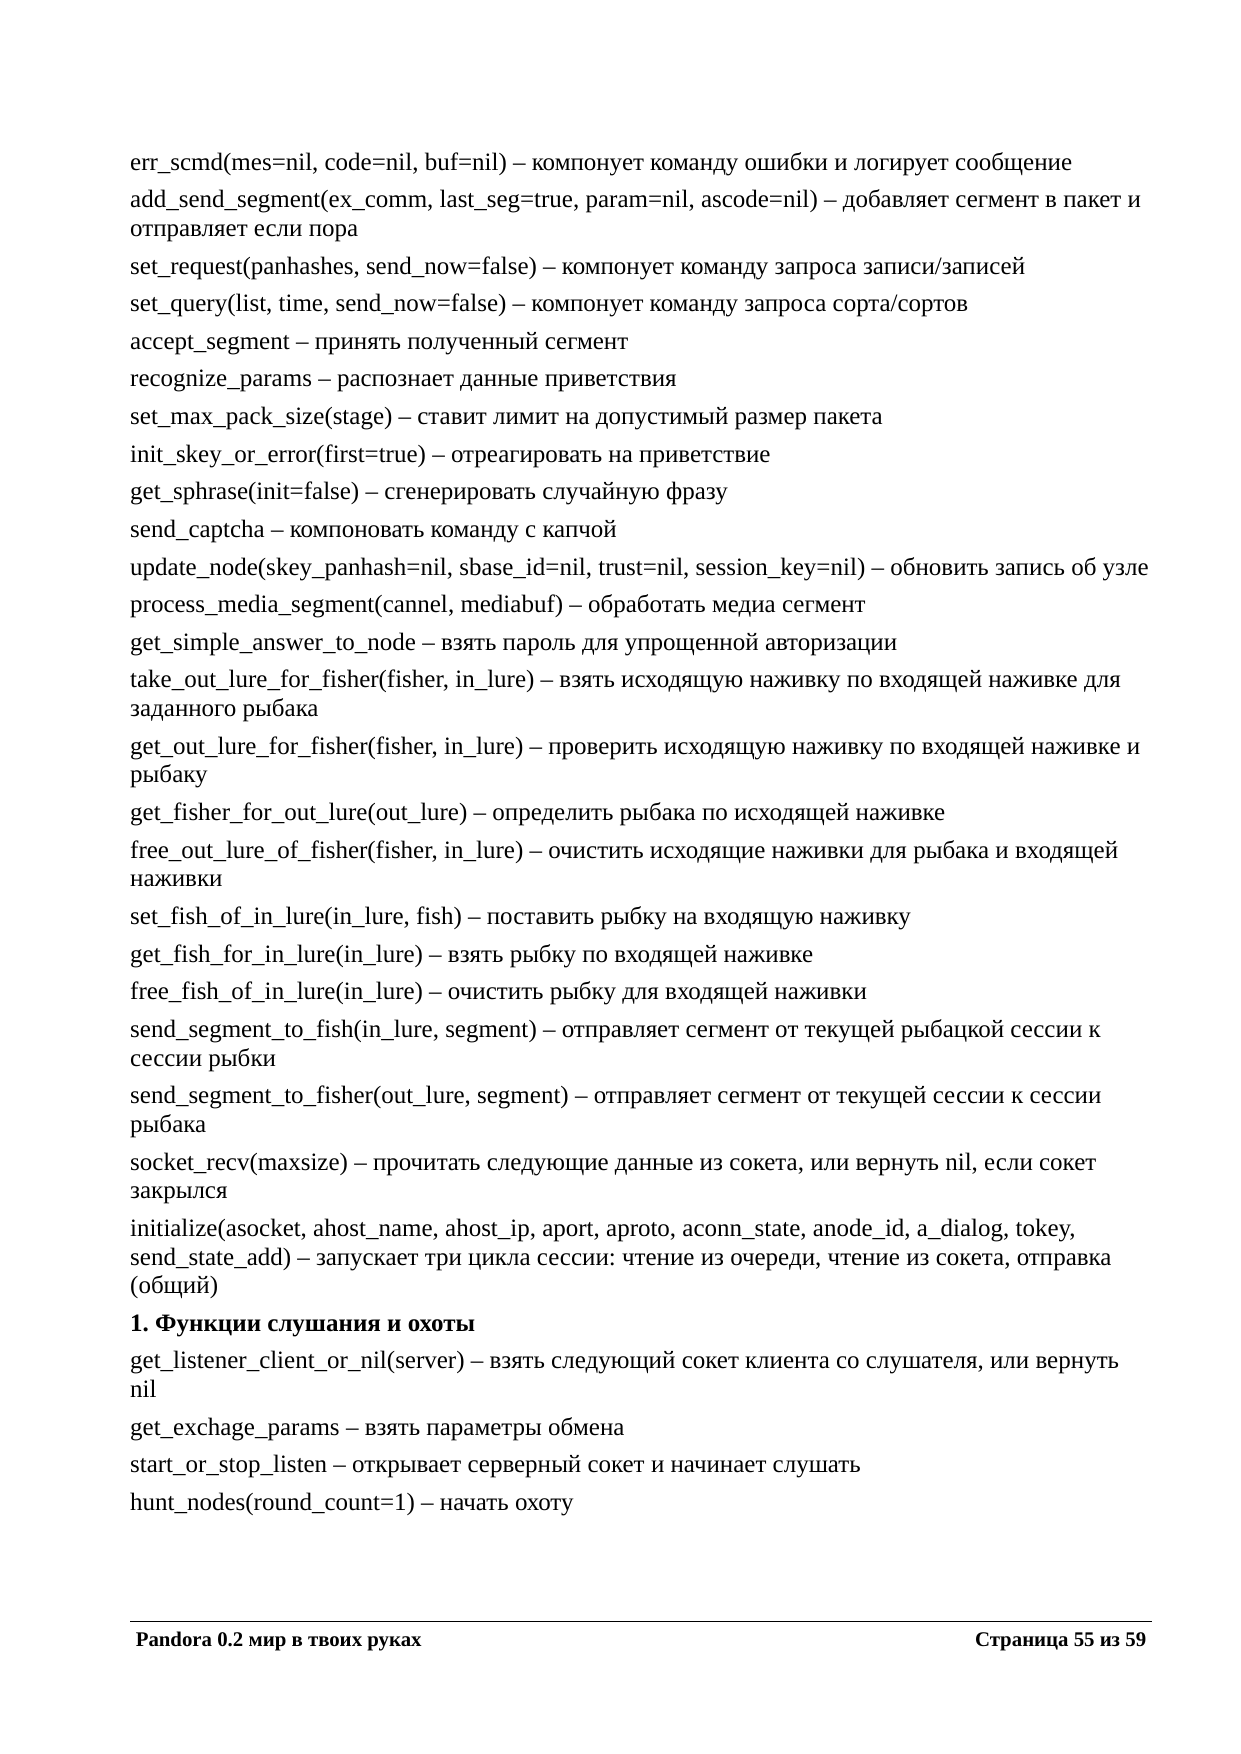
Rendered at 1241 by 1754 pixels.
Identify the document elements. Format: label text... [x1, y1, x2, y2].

text update_node(skey_panhash=nil, sbase_id=nil, trust=nil, session_key=nil) – обновить запись об узле [130, 552, 1152, 580]
text initialize(asocket, ahost_name, ahost_ip, aport, aproto, aconn_state, anode_id, a_dialog, tokey, send_state_add) – запускает три цикла сессии: чтение из очереди, чтение из сокета, отправка (общий) [130, 1213, 1152, 1299]
text get_listener_client_or_nil(server) – взять следующий сокет клиента со слушателя, или вернуть nil [130, 1346, 1152, 1403]
text 1. Функции слушания и охоты [130, 1308, 1152, 1337]
text send_segment_to_fisher(out_lure, segment) – отправляет сегмент от текущей сессии к сессии рыбака [130, 1080, 1152, 1138]
text init_skey_or_error(first=true) – отреагировать на приветствие [130, 439, 1152, 467]
text get_sphrase(init=false) – сгенерировать случайную фразу [130, 476, 1152, 505]
text send_segment_to_fish(in_lure, segment) – отправляет сегмент от текущей рыбацкой сессии к сессии рыбки [130, 1014, 1152, 1071]
text start_or_stop_listen – открывает серверный сокет и начинает слушать [130, 1449, 1152, 1478]
text get_exchage_params – взять параметры обмена [130, 1412, 1152, 1441]
text free_out_lure_of_fisher(fisher, in_lure) – очистить исходящие наживки для рыбака и входящей наживки [130, 835, 1152, 892]
text hunt_nodes(round_count=1) – начать охоту [130, 1487, 1152, 1516]
text set_max_pack_size(stage) – ставит лимит на допустимый размер пакета [130, 401, 1152, 430]
text get_fish_for_in_lure(in_lure) – взять рыбку по входящей наживке [130, 939, 1152, 967]
text err_scmd(mes=nil, code=nil, buf=nil) – компонует команду ошибки и логирует сообщение [130, 147, 1152, 176]
text get_out_lure_for_fisher(fisher, in_lure) – проверить исходящую наживку по входящей наживке и рыбаку [130, 731, 1152, 788]
text get_simple_answer_to_node – взять пароль для упрощенной авторизации [130, 627, 1152, 656]
text set_query(list, time, send_now=false) – компонует команду запроса сорта/сортов [130, 288, 1152, 317]
text add_send_segment(ex_comm, last_seg=true, param=nil, ascode=nil) – добавляет сегмент в пакет и отправляет если пора [130, 184, 1152, 242]
text take_out_lure_for_fisher(fisher, in_lure) – взять исходящую наживку по входящей наживке для заданного рыбака [130, 664, 1152, 722]
text free_fish_of_in_lure(in_lure) – очистить рыбку для входящей наживки [130, 976, 1152, 1005]
text get_fisher_for_out_lure(out_lure) – определить рыбака по исходящей наживке [130, 797, 1152, 826]
text process_media_segment(cannel, mediabuf) – обработать медиа сегмент [130, 589, 1152, 618]
text set_request(panhashes, send_now=false) – компонует команду запроса записи/записей [130, 251, 1152, 279]
text set_fish_of_in_lure(in_lure, fish) – поставить рыбку на входящую наживку [130, 901, 1152, 930]
text socket_recv(maxsize) – прочитать следующие данные из сокета, или вернуть nil, если сокет закрылся [130, 1147, 1152, 1204]
text send_captcha – компоновать команду с капчой [130, 514, 1152, 543]
text accept_segment – принять полученный сегмент [130, 326, 1152, 355]
text recognize_params – распознает данные приветствия [130, 363, 1152, 392]
